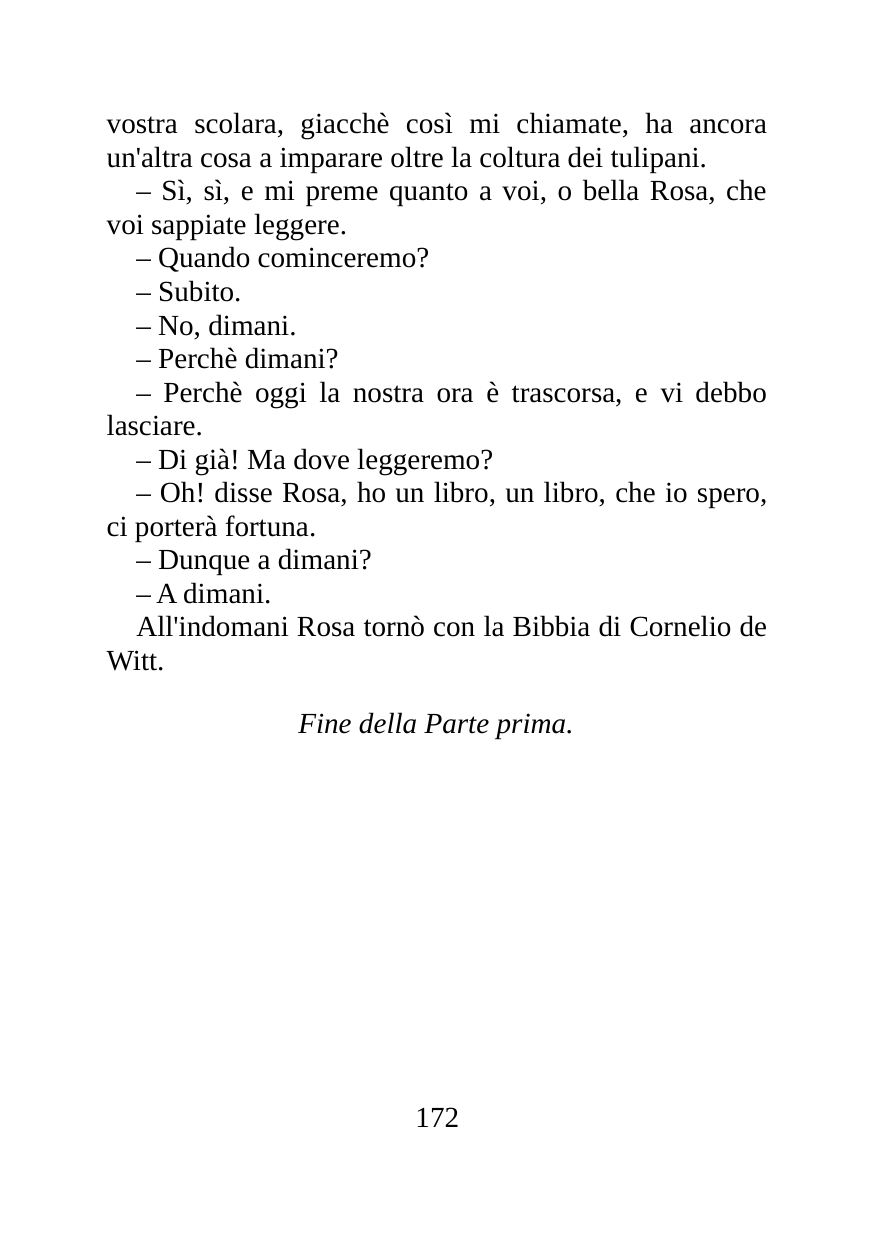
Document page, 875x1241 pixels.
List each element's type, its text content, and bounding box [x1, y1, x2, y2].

text ‒ Perchè dimani? [106, 341, 768, 375]
text ‒ Oh! disse Rosa, ho un libro, un libro, che io spero, ci porterà fortuna. [106, 475, 768, 542]
text ‒ No, dimani. [106, 308, 768, 341]
text Fine della Parte prima. [106, 706, 768, 739]
text ‒ Di già! Ma dove leggeremo? [106, 442, 768, 475]
text ‒ Dunque a dimani? [106, 542, 768, 576]
text vostra scolara, giacchè così mi chiamate, ha ancora un'altra cosa a imparare oltre la coltura dei tulipani. [106, 106, 768, 173]
text ‒ Sì, sì, e mi preme quanto a voi, o bella Rosa, che voi sappiate leggere. [106, 173, 768, 241]
text ‒ Perchè oggi la nostra ora è trascorsa, e vi debbo lasciare. [106, 375, 768, 442]
text ‒ A dimani. [106, 576, 768, 609]
text ‒ Quando cominceremo? [106, 241, 768, 274]
text ‒ Subito. [106, 274, 768, 308]
text All'indomani Rosa tornò con la Bibbia di Cornelio de Witt. [106, 609, 768, 677]
